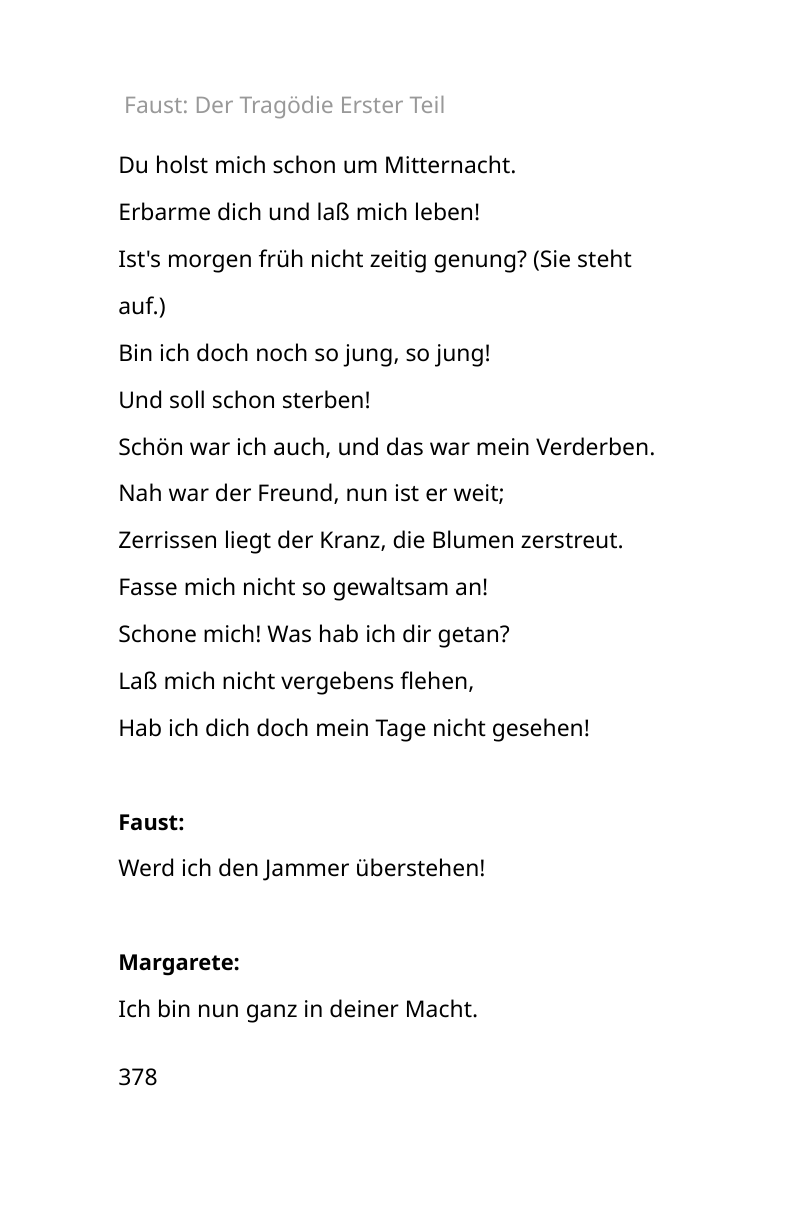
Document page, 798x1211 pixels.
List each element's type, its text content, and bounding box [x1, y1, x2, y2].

text Faust: Werd ich den Jammer überstehen! [118, 776, 679, 884]
text Margarete: Ich bin nun ganz in deiner Macht. [118, 917, 679, 1024]
text Du holst mich schon um Mitternacht. Erbarme dich und laß mich leben! Ist's morgen früh nicht zeitig genung? (Sie steht auf.) Bin ich doch noch so jung, so jung! Und soll schon sterben! Schön war ich auch, und das war mein Verderben. Nah war der Freund, nun ist er weit; Zerrissen liegt der Kranz, die Blumen zerstreut. Fasse mich nicht so gewaltsam an! Schone mich! Was hab ich dir getan? Laß mich nicht vergebens flehen, Hab ich dich doch mein Tage nicht gesehen! [118, 149, 679, 743]
